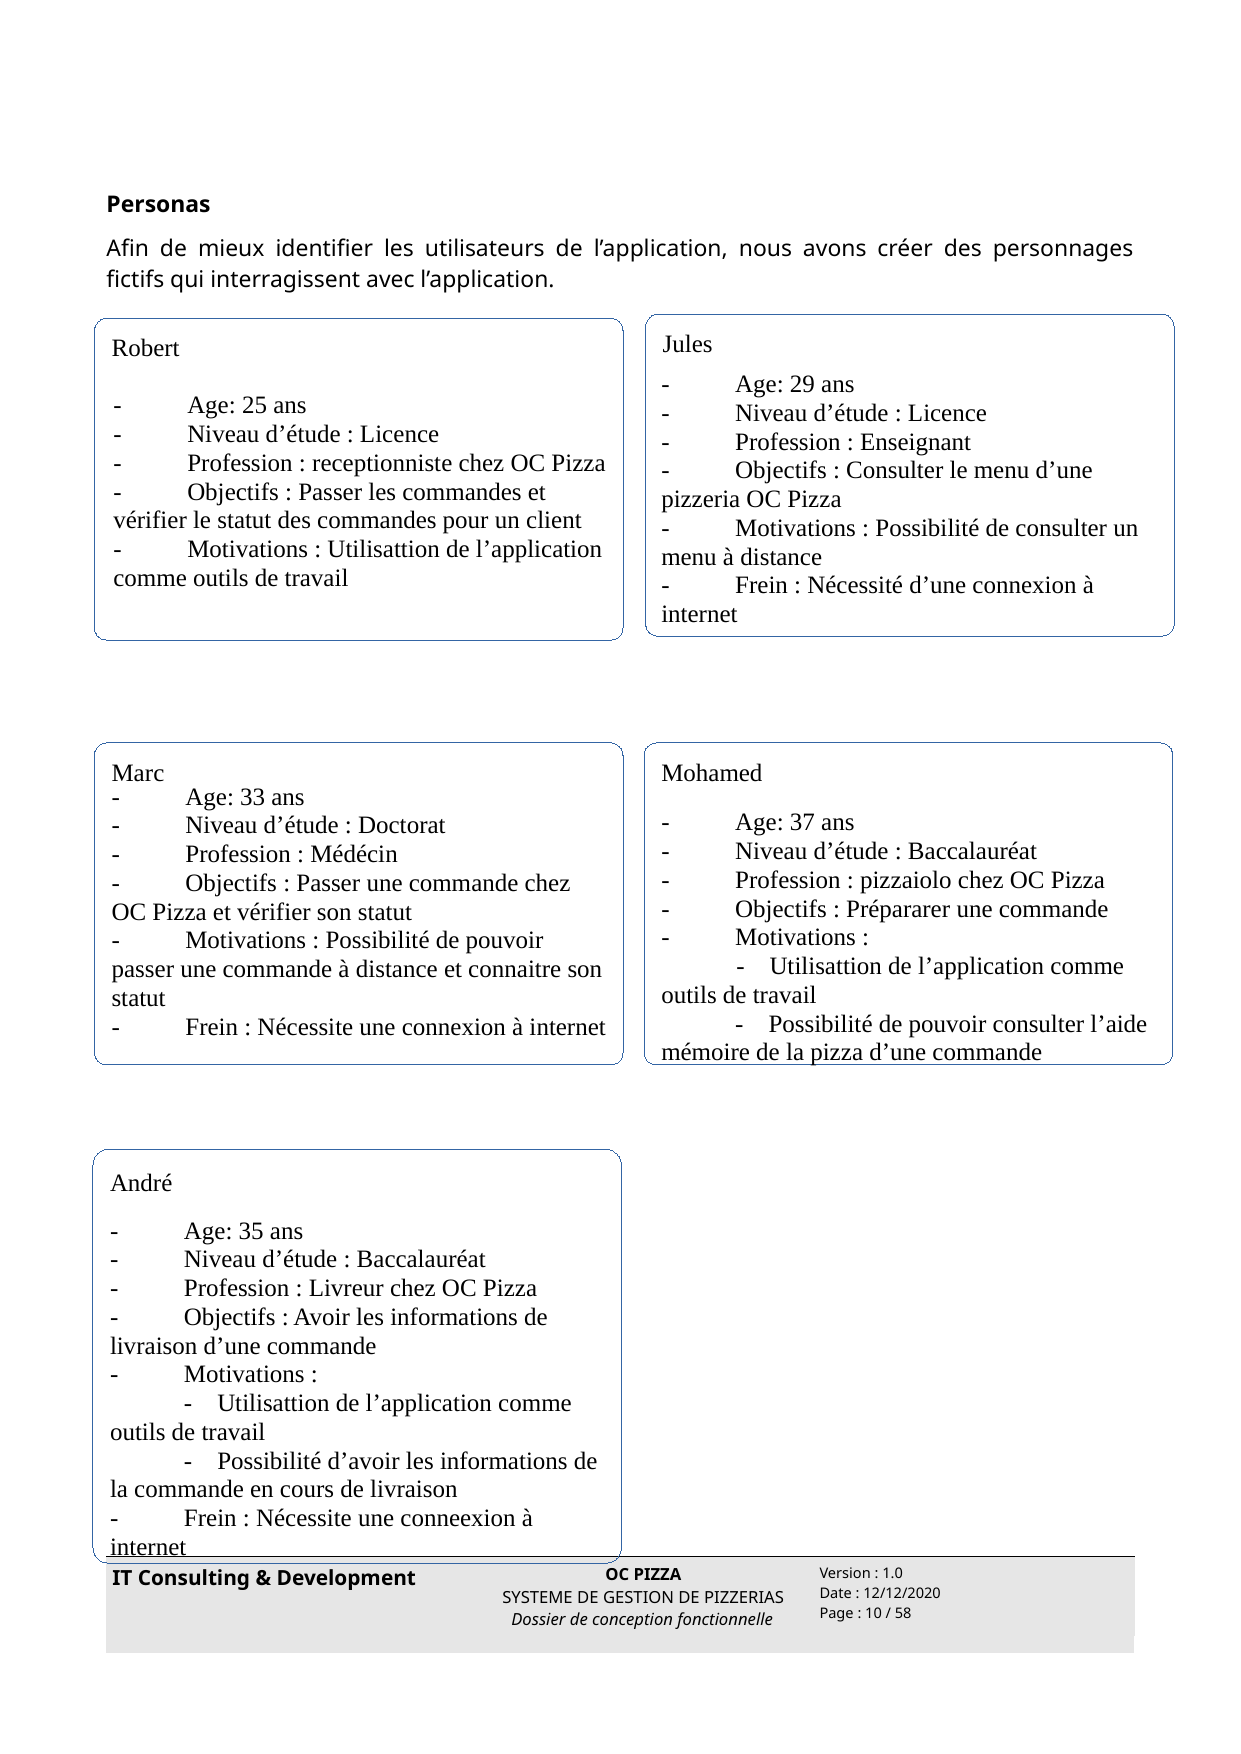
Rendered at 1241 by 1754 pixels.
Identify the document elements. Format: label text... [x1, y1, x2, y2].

text Afin de mieux identifier les utilisateurs de l’application, nous avons créer des personnages fictifs qui interragissent avec l’application. [106, 232, 1134, 294]
text Personas [106, 188, 1134, 219]
